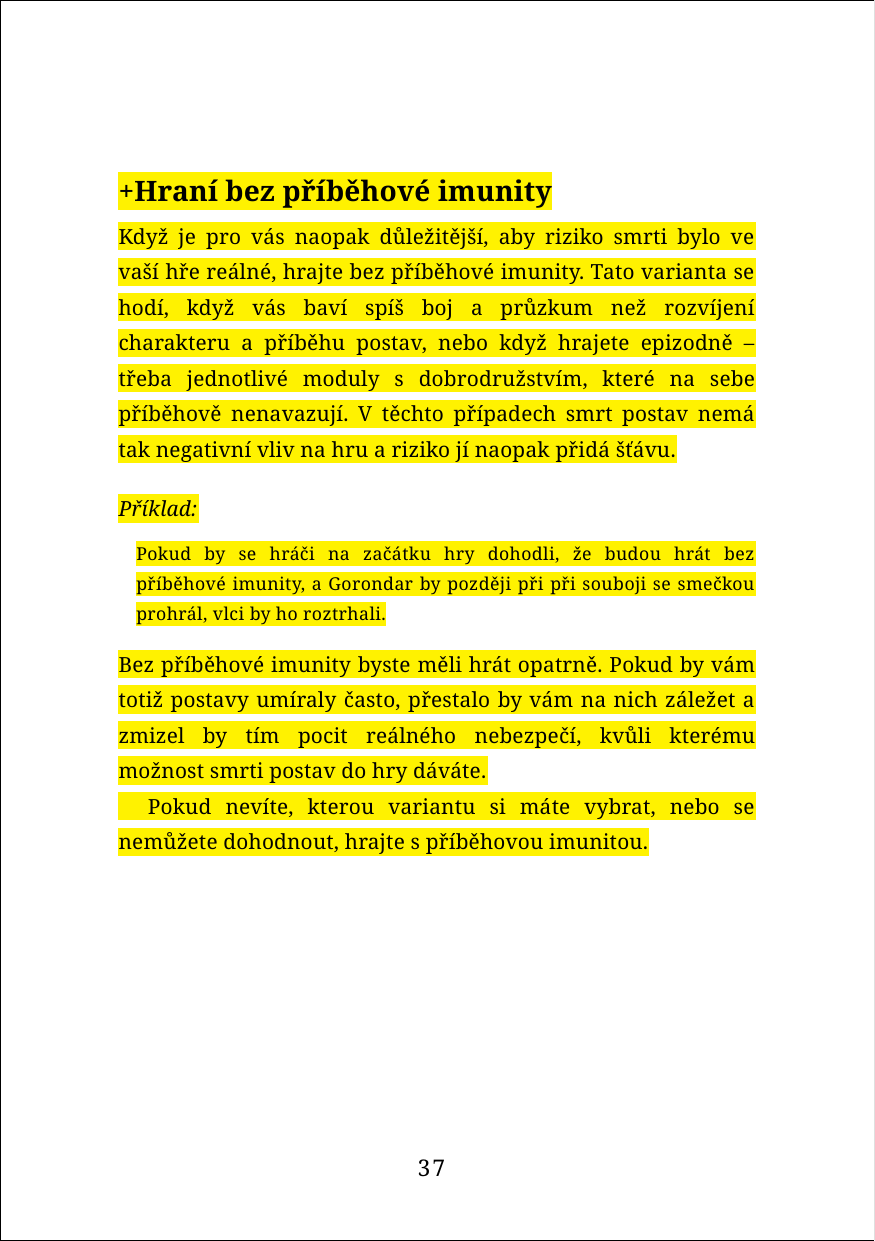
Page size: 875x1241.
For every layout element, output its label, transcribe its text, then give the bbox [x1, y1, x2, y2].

subtitle +Hraní bez příběhové imunity [118, 172, 756, 210]
text Bez příběhové imunity byste měli hrát opatrně. Pokud by vám totiž postavy umíraly často, přestalo by vám na nich záležet a zmizel by tím pocit reálného nebezpečí, kvůli kterému možnost smrti postav do hry dáváte. Pokud nevíte, kterou variantu si máte vybrat, nebo se nemůžete dohodnout, hrajte s příběhovou imunitou. [118, 650, 756, 856]
text Příklad: [118, 494, 756, 523]
text Když je pro vás naopak důležitější, aby riziko smrti bylo ve vaší hře reálné, hrajte bez příběhové imunity. Tato varianta se hodí, když vás baví spíš boj a průzkum než rozvíjení charakteru a příběhu postav, nebo když hrajete epizodně – třeba jednotlivé moduly s dobrodružstvím, které na sebe příběhově nenavazují. V těchto případech smrt postav nemá tak negativní vliv na hru a riziko jí naopak přidá šťávu. [118, 222, 756, 463]
text Pokud by se hráči na začátku hry dohodli, že budou hrát bez příběhové imunity, a Gorondar by později při při souboji se smečkou prohrál, vlci by ho roztrhali. [136, 541, 756, 626]
